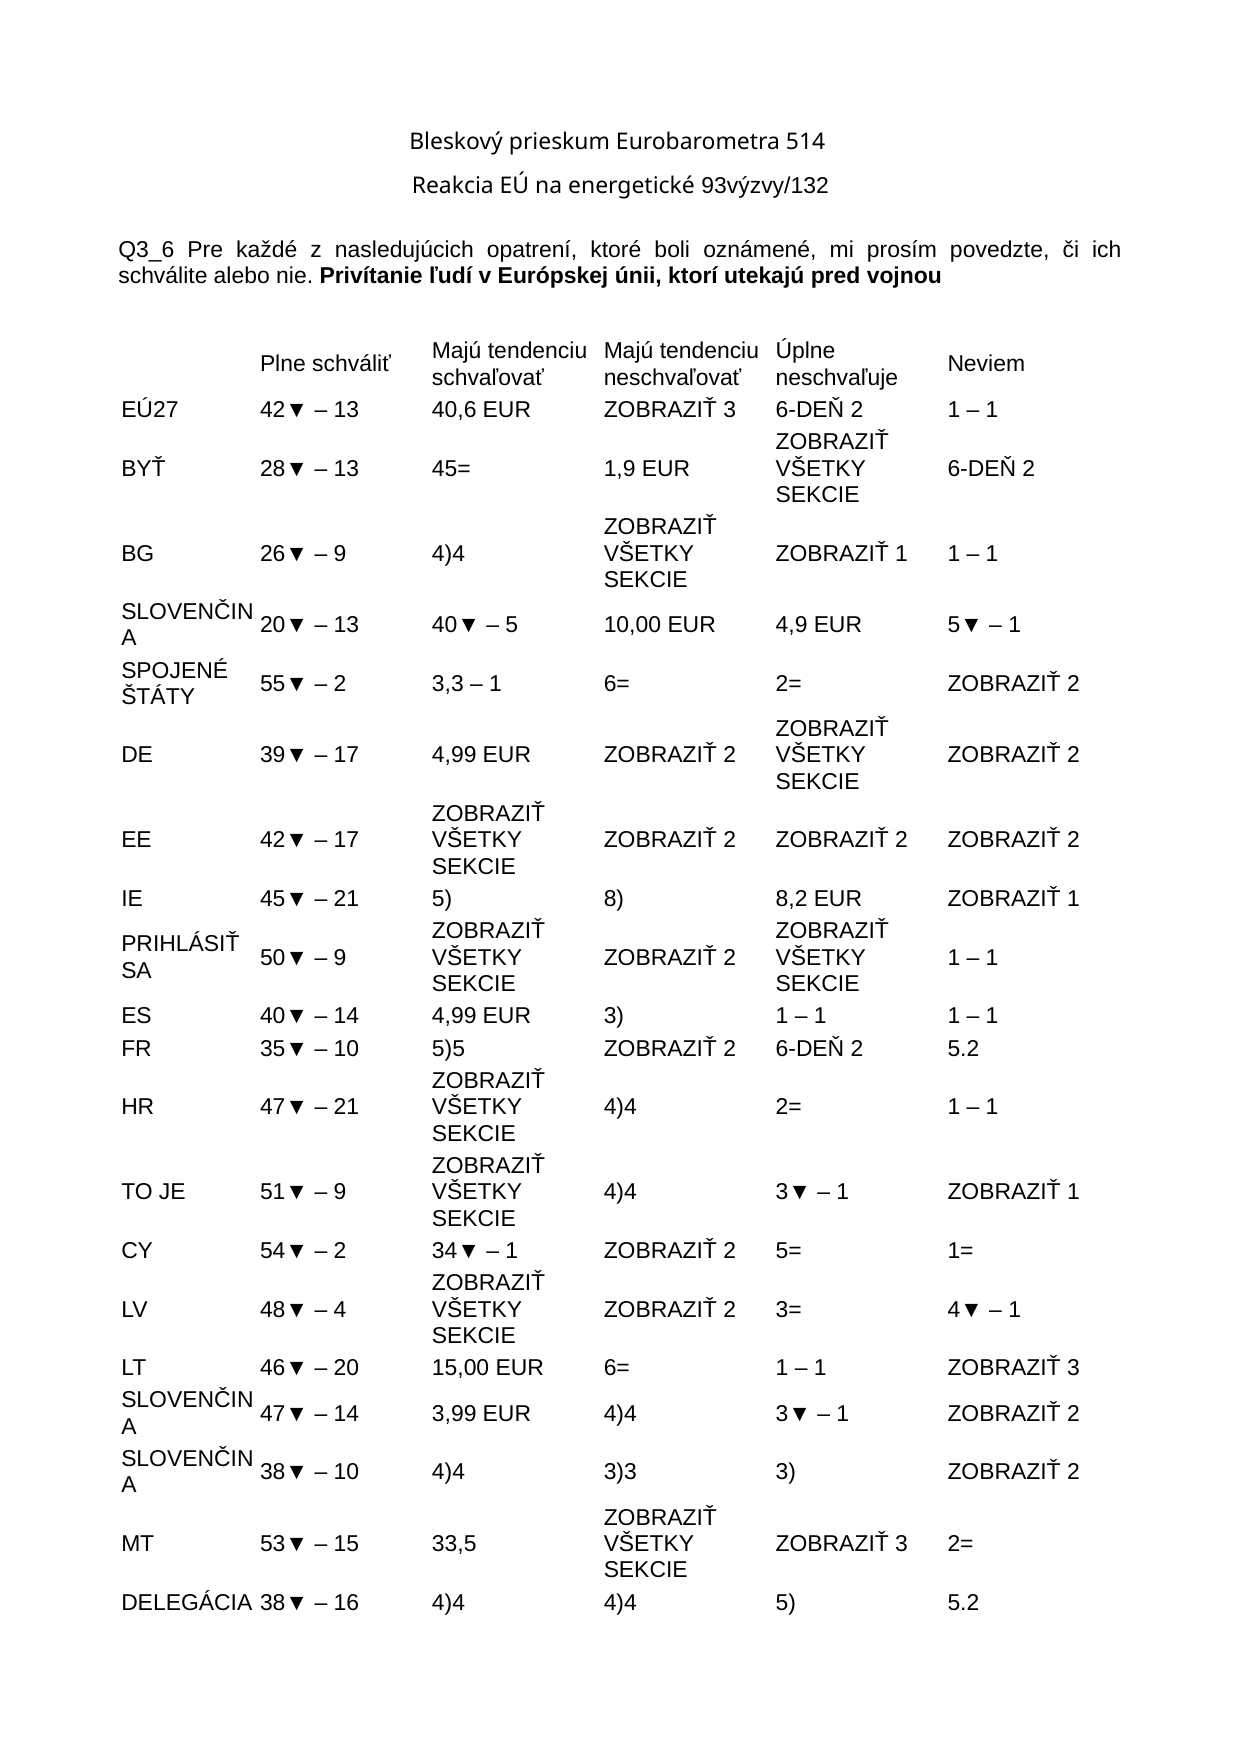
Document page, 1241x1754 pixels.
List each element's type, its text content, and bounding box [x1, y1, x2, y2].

table_cell 3,99 EUR [429, 1384, 601, 1442]
table_cell ZOBRAZIŤ 1 [944, 1149, 1116, 1234]
table_cell ZOBRAZIŤ 2 [601, 1032, 772, 1064]
table_cell 4)4 [601, 1384, 772, 1442]
table_cell ZOBRAZIŤ 1 [944, 882, 1116, 914]
table_cell 2= [773, 1064, 944, 1149]
table_cell 5) [429, 882, 601, 914]
text Q3_6 Pre každé z nasledujúcich opatrení, ktoré boli oznámené, mi prosím povedzte, či ich schválite alebo nie. Privítanie ľudí v Európskej únii, ktorí utekajú pred vojnou [118, 236, 1122, 289]
table_cell ZOBRAZIŤ VŠETKY SEKCIE [429, 914, 601, 999]
table_cell ZOBRAZIŤ VŠETKY SEKCIE [773, 914, 944, 999]
table_cell 6-DEŇ 2 [944, 425, 1116, 510]
table_cell ZOBRAZIŤ 2 [773, 797, 944, 882]
table_cell DELEGÁCIA [118, 1586, 257, 1618]
table_cell 8) [601, 882, 772, 914]
table_cell 3▼ – 1 [773, 1384, 944, 1442]
table_cell 34▼ – 1 [429, 1234, 601, 1266]
table_cell ZOBRAZIŤ 3 [944, 1351, 1116, 1383]
table_cell 48▼ – 4 [257, 1266, 429, 1351]
table_cell 46▼ – 20 [257, 1351, 429, 1383]
table_cell 3) [601, 999, 772, 1032]
table_cell 1= [944, 1234, 1116, 1266]
table_cell ZOBRAZIŤ VŠETKY SEKCIE [429, 1064, 601, 1149]
table_cell FR [118, 1032, 257, 1064]
table_header Neviem [944, 334, 1116, 393]
table_cell BG [118, 510, 257, 595]
table_cell ZOBRAZIŤ 2 [601, 1266, 772, 1351]
table_cell ZOBRAZIŤ 3 [773, 1501, 944, 1586]
table_cell 3) [773, 1442, 944, 1501]
table_cell 40▼ – 5 [429, 595, 601, 654]
table_cell 33,5 [429, 1501, 601, 1586]
table_cell 42▼ – 17 [257, 797, 429, 882]
table_cell ZOBRAZIŤ VŠETKY SEKCIE [773, 712, 944, 797]
table_cell 4)4 [601, 1586, 772, 1618]
table_cell 40,6 EUR [429, 393, 601, 425]
table_cell ZOBRAZIŤ 2 [944, 1384, 1116, 1442]
table_cell 1 – 1 [944, 510, 1116, 595]
table_cell SPOJENÉ ŠTÁTY [118, 654, 257, 712]
table_header Majú tendenciu schvaľovať [429, 334, 601, 393]
table_cell 47▼ – 14 [257, 1384, 429, 1442]
table_cell LV [118, 1266, 257, 1351]
table_header [118, 334, 257, 393]
table_cell ZOBRAZIŤ VŠETKY SEKCIE [429, 1149, 601, 1234]
table_cell ZOBRAZIŤ 2 [944, 797, 1116, 882]
table_cell MT [118, 1501, 257, 1586]
table_cell 8,2 EUR [773, 882, 944, 914]
table_cell 1 – 1 [944, 999, 1116, 1032]
table_header Plne schváliť [257, 334, 429, 393]
table_cell DE [118, 712, 257, 797]
table_cell 4)4 [429, 1442, 601, 1501]
table_cell ZOBRAZIŤ VŠETKY SEKCIE [601, 1501, 772, 1586]
table_cell 53▼ – 15 [257, 1501, 429, 1586]
table_cell 5) [773, 1586, 944, 1618]
table_cell 1 – 1 [773, 1351, 944, 1383]
table_cell 1 – 1 [944, 914, 1116, 999]
table_cell 40▼ – 14 [257, 999, 429, 1032]
table_cell IE [118, 882, 257, 914]
table_cell 4)4 [601, 1149, 772, 1234]
table_cell ZOBRAZIŤ 2 [601, 1234, 772, 1266]
table_cell 42▼ – 13 [257, 393, 429, 425]
table_cell 28▼ – 13 [257, 425, 429, 510]
table_cell 50▼ – 9 [257, 914, 429, 999]
table_cell 10,00 EUR [601, 595, 772, 654]
table_cell ZOBRAZIŤ VŠETKY SEKCIE [429, 797, 601, 882]
table_cell ZOBRAZIŤ VŠETKY SEKCIE [601, 510, 772, 595]
table_cell 5)5 [429, 1032, 601, 1064]
table_cell 15,00 EUR [429, 1351, 601, 1383]
table_cell EE [118, 797, 257, 882]
table_cell 20▼ – 13 [257, 595, 429, 654]
table_cell 3= [773, 1266, 944, 1351]
table_cell ZOBRAZIŤ VŠETKY SEKCIE [429, 1266, 601, 1351]
table_cell 6= [601, 1351, 772, 1383]
table_cell 2= [773, 654, 944, 712]
table_cell ZOBRAZIŤ 2 [944, 654, 1116, 712]
table_cell 3▼ – 1 [773, 1149, 944, 1234]
table_cell 35▼ – 10 [257, 1032, 429, 1064]
table_cell 6-DEŇ 2 [773, 393, 944, 425]
table_cell ZOBRAZIŤ 1 [773, 510, 944, 595]
table_header Úplne neschvaľuje [773, 334, 944, 393]
table_cell 1 – 1 [944, 393, 1116, 425]
table_header Majú tendenciu neschvaľovať [601, 334, 772, 393]
table_cell TO JE [118, 1149, 257, 1234]
table_cell ZOBRAZIŤ 2 [944, 712, 1116, 797]
table_cell 3,3 – 1 [429, 654, 601, 712]
table_cell 3)3 [601, 1442, 772, 1501]
table_cell ES [118, 999, 257, 1032]
table_cell 2= [944, 1501, 1116, 1586]
table_cell 5.2 [944, 1032, 1116, 1064]
table_cell 4)4 [429, 1586, 601, 1618]
table_cell ZOBRAZIŤ 2 [601, 914, 772, 999]
table_cell 47▼ – 21 [257, 1064, 429, 1149]
table_cell 4)4 [429, 510, 601, 595]
table_cell 6-DEŇ 2 [773, 1032, 944, 1064]
table_cell SLOVENČINA [118, 1442, 257, 1501]
table_cell 51▼ – 9 [257, 1149, 429, 1234]
table_cell 4▼ – 1 [944, 1266, 1116, 1351]
table_cell HR [118, 1064, 257, 1149]
table_cell LT [118, 1351, 257, 1383]
table_cell 1 – 1 [773, 999, 944, 1032]
table_cell SLOVENČINA [118, 595, 257, 654]
table_cell 5= [773, 1234, 944, 1266]
table_cell ZOBRAZIŤ VŠETKY SEKCIE [773, 425, 944, 510]
table_cell 38▼ – 10 [257, 1442, 429, 1501]
table_cell BYŤ [118, 425, 257, 510]
table_cell 4,9 EUR [773, 595, 944, 654]
table_cell 26▼ – 9 [257, 510, 429, 595]
table_cell 38▼ – 16 [257, 1586, 429, 1618]
table_cell ZOBRAZIŤ 3 [601, 393, 772, 425]
table_cell 54▼ – 2 [257, 1234, 429, 1266]
table_cell 6= [601, 654, 772, 712]
table_cell 45▼ – 21 [257, 882, 429, 914]
table_cell CY [118, 1234, 257, 1266]
table_cell SLOVENČINA [118, 1384, 257, 1442]
table_cell 1 – 1 [944, 1064, 1116, 1149]
table_cell ZOBRAZIŤ 2 [944, 1442, 1116, 1501]
table_cell 4,99 EUR [429, 999, 601, 1032]
table_cell ZOBRAZIŤ 2 [601, 712, 772, 797]
table_cell 45= [429, 425, 601, 510]
table_cell PRIHLÁSIŤ SA [118, 914, 257, 999]
table_cell 39▼ – 17 [257, 712, 429, 797]
table_cell 55▼ – 2 [257, 654, 429, 712]
table_cell 1,9 EUR [601, 425, 772, 510]
table_cell 4)4 [601, 1064, 772, 1149]
table_cell 5▼ – 1 [944, 595, 1116, 654]
table_cell EÚ27 [118, 393, 257, 425]
table_cell 4,99 EUR [429, 712, 601, 797]
table_cell 5.2 [944, 1586, 1116, 1618]
table_cell ZOBRAZIŤ 2 [601, 797, 772, 882]
